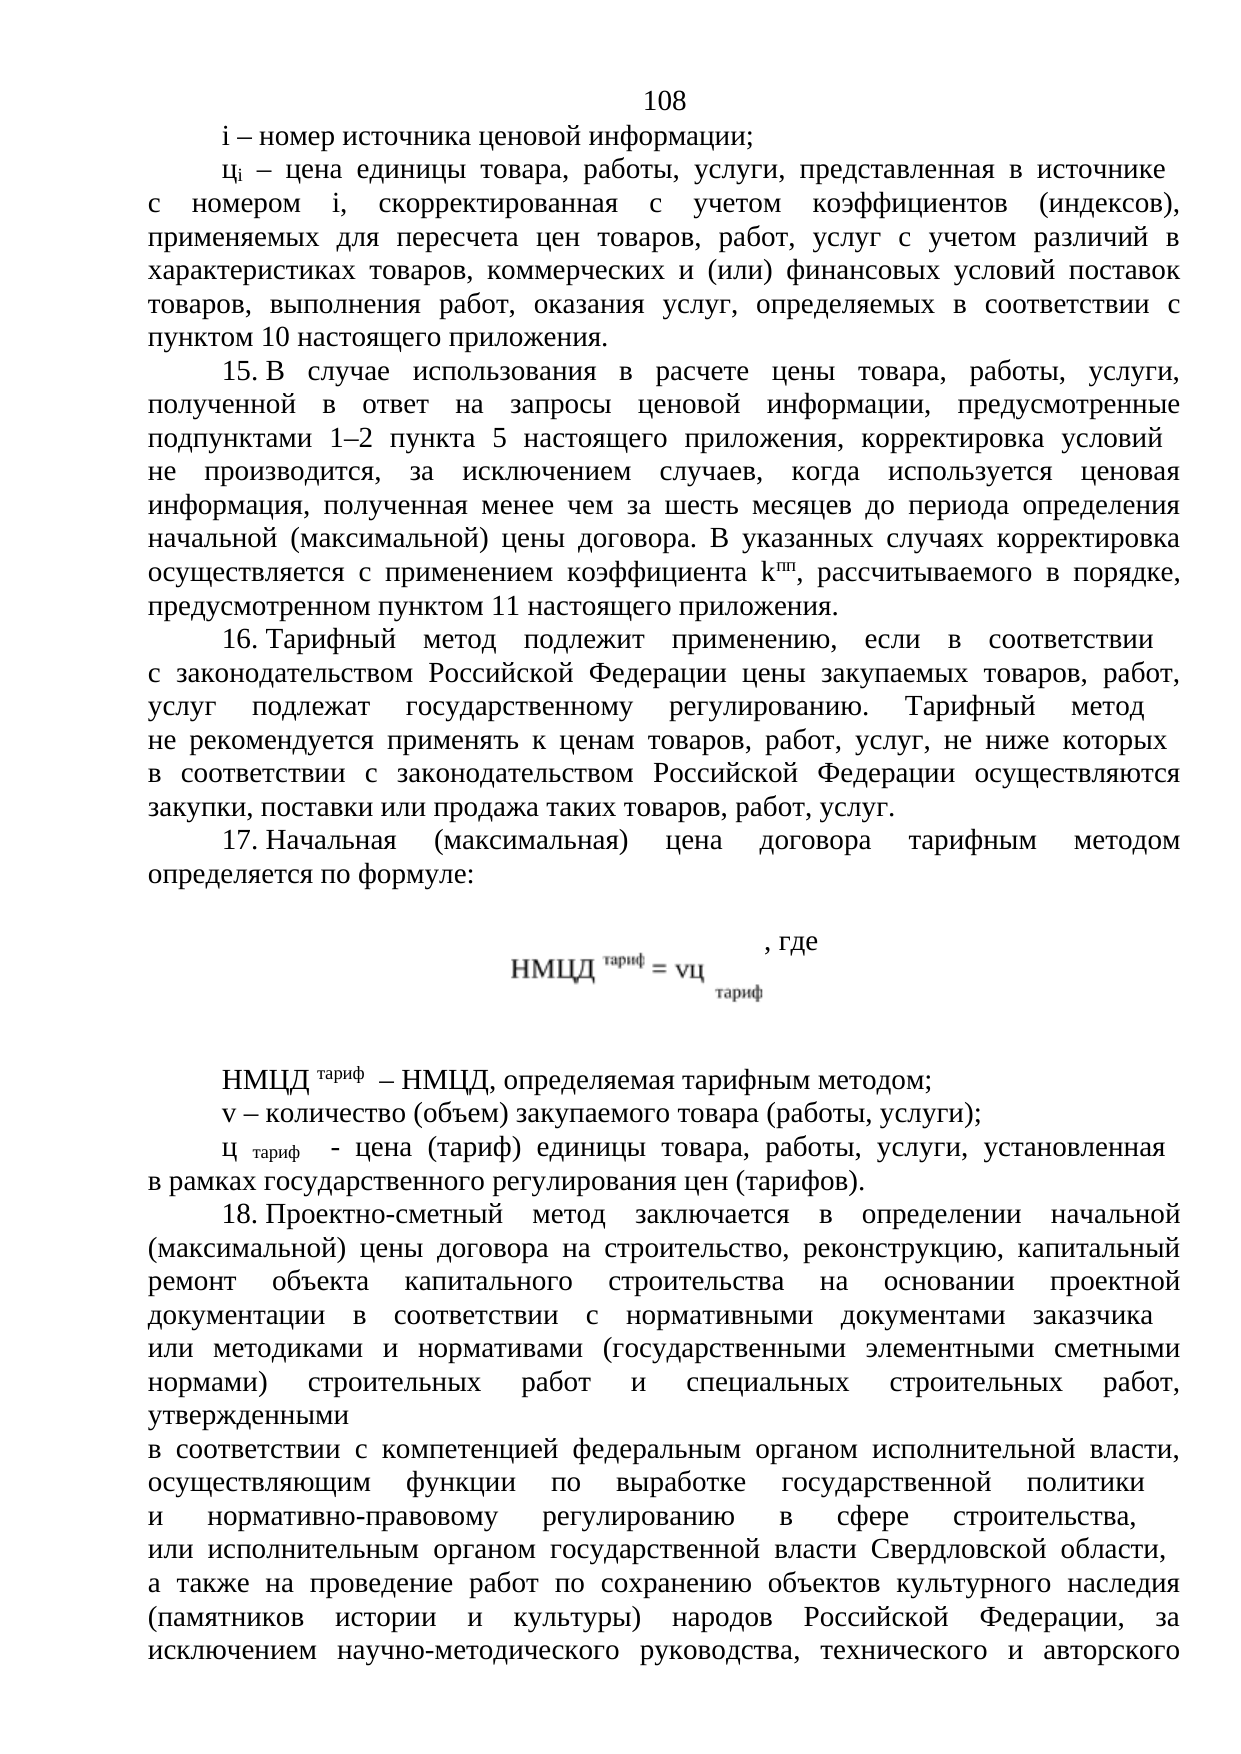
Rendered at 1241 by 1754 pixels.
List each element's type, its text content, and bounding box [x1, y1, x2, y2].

text ц тариф - цена (тариф) единицы товара, работы, услуги, установленная в рамках государственного регулирования цен (тарифов). [148, 1129, 1181, 1196]
text 15. В случае использования в расчете цены товара, работы, услуги, полученной в ответ на запросы ценовой информации, предусмотренные подпунктами 1–2 пункта 5 настоящего приложения, корректировка условий не производится, за исключением случаев, когда используется ценовая информация, полученная менее чем за шесть месяцев до периода определения начальной (максимальной) цены договора. В указанных случаях корректировка осуществляется с применением коэффициента kпп, рассчитываемого в порядке, предусмотренном пунктом 11 настоящего приложения. [148, 353, 1181, 621]
text v – количество (объем) закупаемого товара (работы, услуги); [148, 1096, 1181, 1129]
text 18. Проектно-сметный метод заключается в определении начальной (максимальной) цены договора на строительство, реконструкцию, капитальный ремонт объекта капитального строительства на основании проектной документации в соответствии с нормативными документами заказчика или методиками и нормативами (государственными элементными сметными нормами) строительных работ и специальных строительных работ, утвержденными в соответствии с компетенцией федеральным органом исполнительной власти, осуществляющим функции по выработке государственной политики и нормативно-правовому регулированию в сфере строительства, или исполнительным органом государственной власти Свердловской области, а также на проведение работ по сохранению объектов культурного наследия (памятников истории и культуры) народов Российской Федерации, за исключением научно-методического руководства, технического и авторского [148, 1196, 1181, 1666]
text цi – цена единицы товара, работы, услуги, представленная в источнике с номером i, скорректированная с учетом коэффициентов (индексов), применяемых для пересчета цен товаров, работ, услуг с учетом различий в характеристиках товаров, коммерческих и (или) финансовых условий поставок товаров, выполнения работ, оказания услуг, определяемых в соответствии с пунктом 10 настоящего приложения. [148, 152, 1181, 353]
text НМЦД тариф – НМЦД, определяемая тарифным методом; [148, 1062, 1181, 1096]
text i – номер источника ценовой информации; [148, 118, 1181, 152]
text 17. Начальная (максимальная) цена договора тарифным методом определяется по формуле: [148, 822, 1181, 889]
text , где [148, 923, 1181, 1028]
text 16. Тарифный метод подлежит применению, если в соответствии с законодательством Российской Федерации цены закупаемых товаров, работ, услуг подлежат государственному регулированию. Тарифный метод не рекомендуется применять к ценам товаров, работ, услуг, не ниже которых в соответствии с законодательством Российской Федерации осуществляются закупки, поставки или продажа таких товаров, работ, услуг. [148, 621, 1181, 822]
